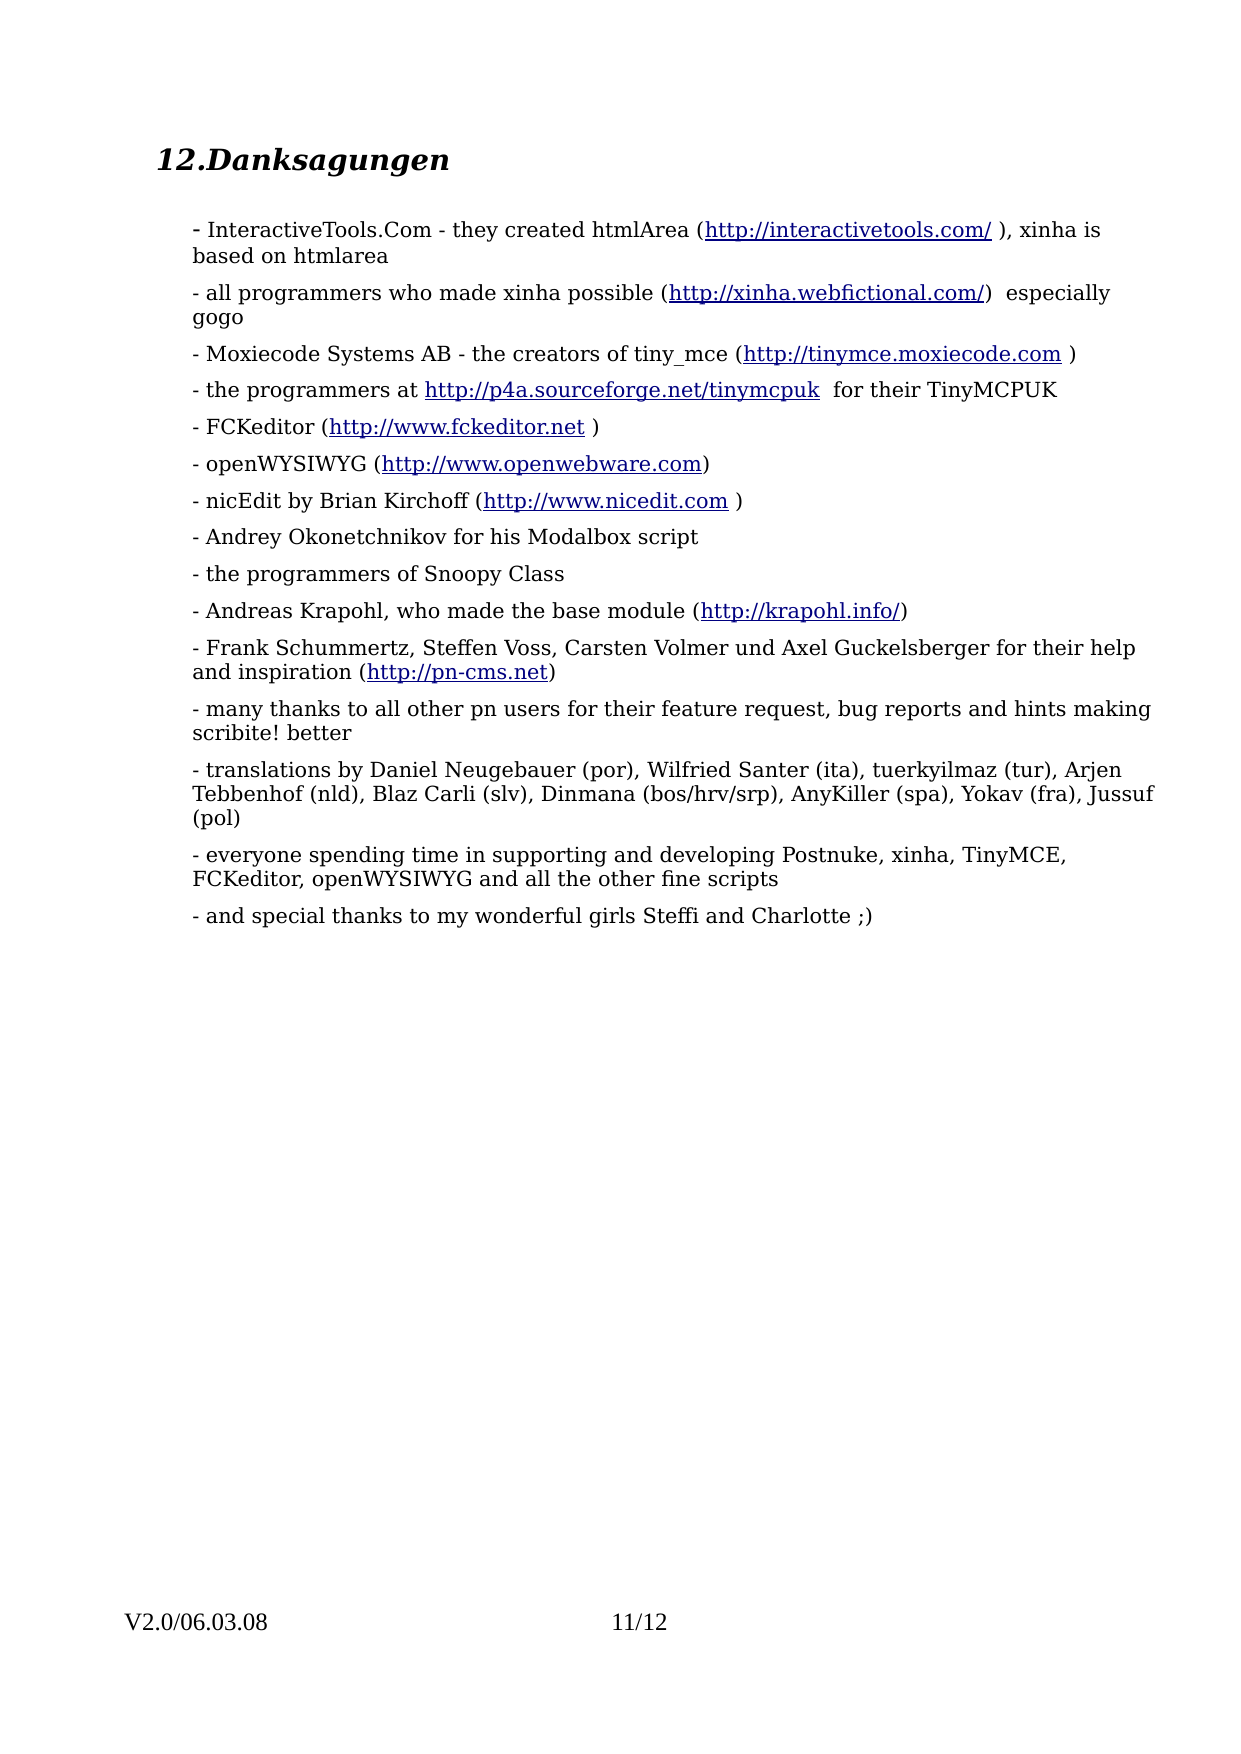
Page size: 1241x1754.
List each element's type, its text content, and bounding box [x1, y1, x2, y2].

text - openWYSIWYG (http://www.openwebware.com) [192, 452, 1160, 476]
text - and special thanks to my wonderful girls Steffi and Charlotte ;) [192, 904, 1160, 928]
text - the programmers of Snoopy Class [192, 562, 1160, 586]
subtitle - InteractiveTools.Com - they created htmlArea (http://interactivetools.com/ ), xinha is based on htmlarea [192, 215, 1160, 268]
subtitle Danksagungen [156, 143, 1160, 177]
text - many thanks to all other pn users for their feature request, bug reports and hints making scribite! better [192, 697, 1160, 745]
text - the programmers at http://p4a.sourceforge.net/tinymcpuk for their TinyMCPUK [192, 378, 1160, 403]
text - Frank Schummertz, Steffen Voss, Carsten Volmer und Axel Guckelsberger for their help and inspiration (http://pn-cms.net) [192, 636, 1160, 684]
text - Andrey Okonetchnikov for his Modalbox script [192, 525, 1160, 550]
text - nicEdit by Brian Kirchoff (http://www.nicedit.com ) [192, 489, 1160, 513]
text - Moxiecode Systems AB - the creators of tiny_mce (http://tinymce.moxiecode.com ) [192, 342, 1160, 366]
text - translations by Daniel Neugebauer (por), Wilfried Santer (ita), tuerkyilmaz (tur), Arjen Tebbenhof (nld), Blaz Carli (slv), Dinmana (bos/hrv/srp), AnyKiller (spa), Yokav (fra), Jussuf (pol) [192, 758, 1160, 831]
text - FCKeditor (http://www.fckeditor.net ) [192, 415, 1160, 439]
text - all programmers who made xinha possible (http://xinha.webfictional.com/) especially gogo [192, 281, 1160, 329]
text - everyone spending time in supporting and developing Postnuke, xinha, TinyMCE, FCKeditor, openWYSIWYG and all the other fine scripts [192, 843, 1160, 892]
text - Andreas Krapohl, who made the base module (http://krapohl.info/) [192, 599, 1160, 623]
